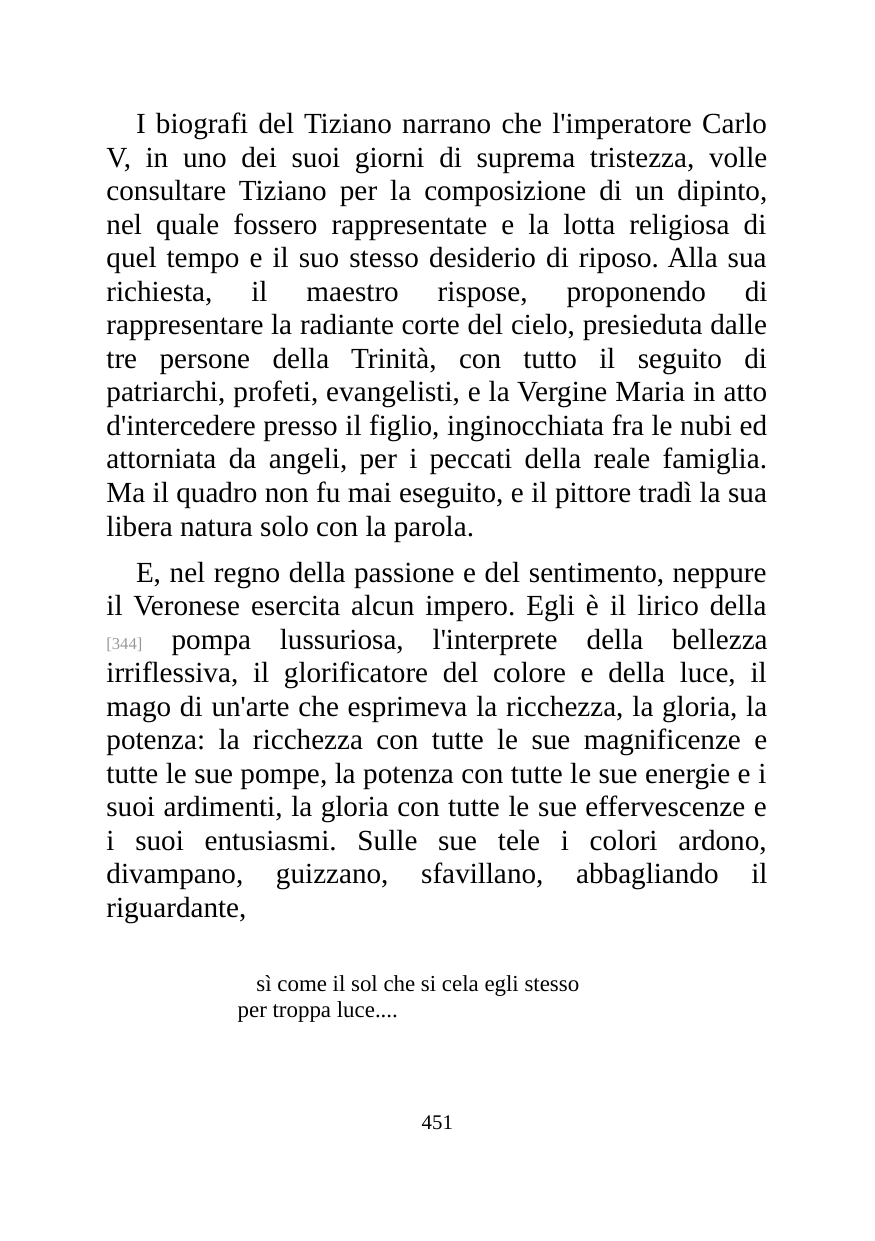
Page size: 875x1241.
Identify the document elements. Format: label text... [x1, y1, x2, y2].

text per troppa luce.... [237, 996, 768, 1022]
text sì come il sol che si cela egli stesso [256, 970, 768, 996]
text E, nel regno della passione e del sentimento, neppure il Veronese esercita alcun impero. Egli è il lirico della [344] pompa lussuriosa, l'interprete della bellezza irriflessiva, il glorificatore del colore e della luce, il mago di un'arte che esprimeva la ricchezza, la gloria, la potenza: la ricchezza con tutte le sue magnificenze e tutte le sue pompe, la potenza con tutte le sue energie e i suoi ardimenti, la gloria con tutte le sue effervescenze e i suoi entusiasmi. Sulle sue tele i colori ardono, divampano, guizzano, sfavillano, abbagliando il riguardante, [106, 555, 768, 924]
text I biografi del Tiziano narrano che l'imperatore Carlo V, in uno dei suoi giorni di suprema tristezza, volle consultare Tiziano per la composizione di un dipinto, nel quale fossero rappresentate e la lotta religiosa di quel tempo e il suo stesso desiderio di riposo. Alla sua richiesta, il maestro rispose, proponendo di rappresentare la radiante corte del cielo, presieduta dalle tre persone della Trinità, con tutto il seguito di patriarchi, profeti, evangelisti, e la Vergine Maria in atto d'intercedere presso il figlio, inginocchiata fra le nubi ed attorniata da angeli, per i peccati della reale famiglia. Ma il quadro non fu mai eseguito, e il pittore tradì la sua libera natura solo con la parola. [106, 106, 768, 542]
